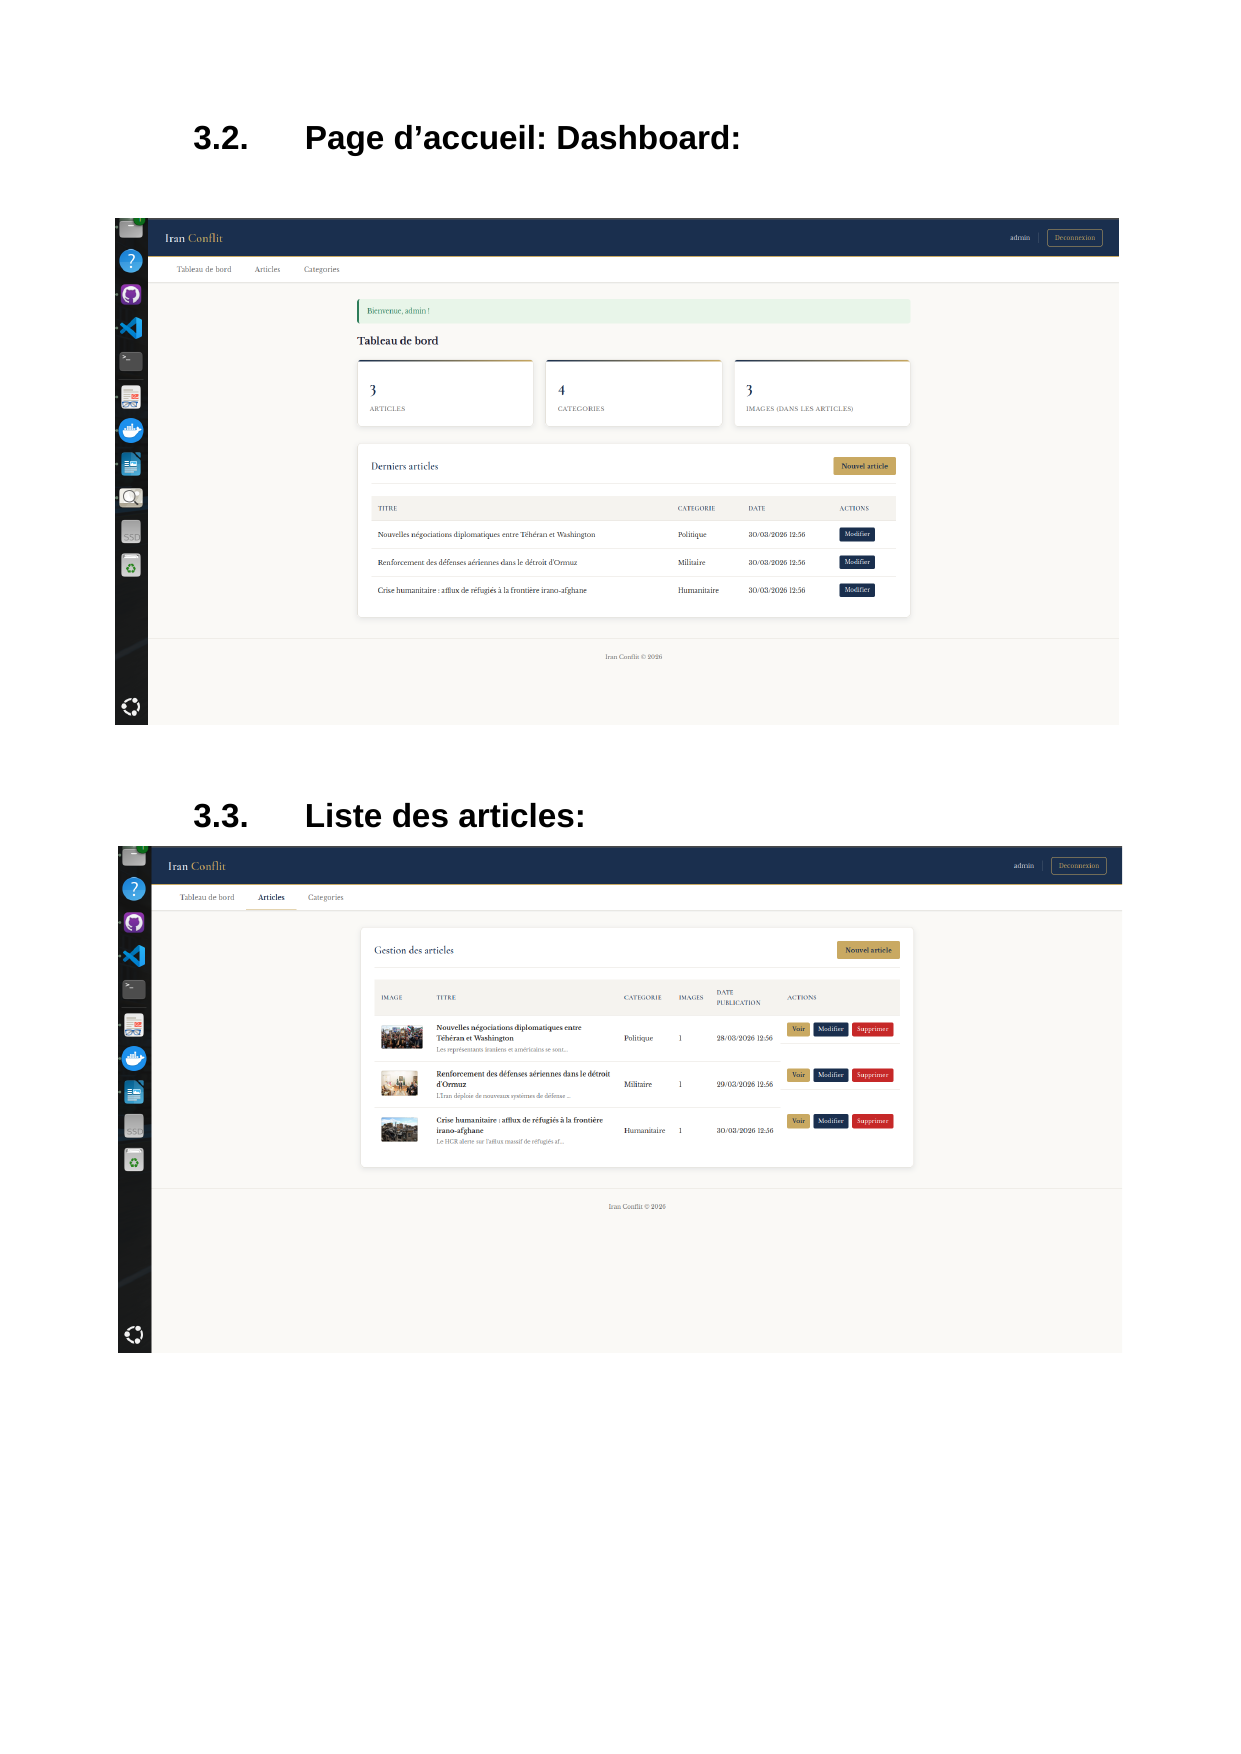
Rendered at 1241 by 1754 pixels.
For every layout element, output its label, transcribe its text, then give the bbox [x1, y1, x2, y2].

subtitle Liste des articles: [193, 796, 1122, 834]
subtitle Page d’accueil: Dashboard: [193, 118, 1122, 763]
picture [118, 846, 1123, 1353]
picture [115, 218, 1119, 725]
